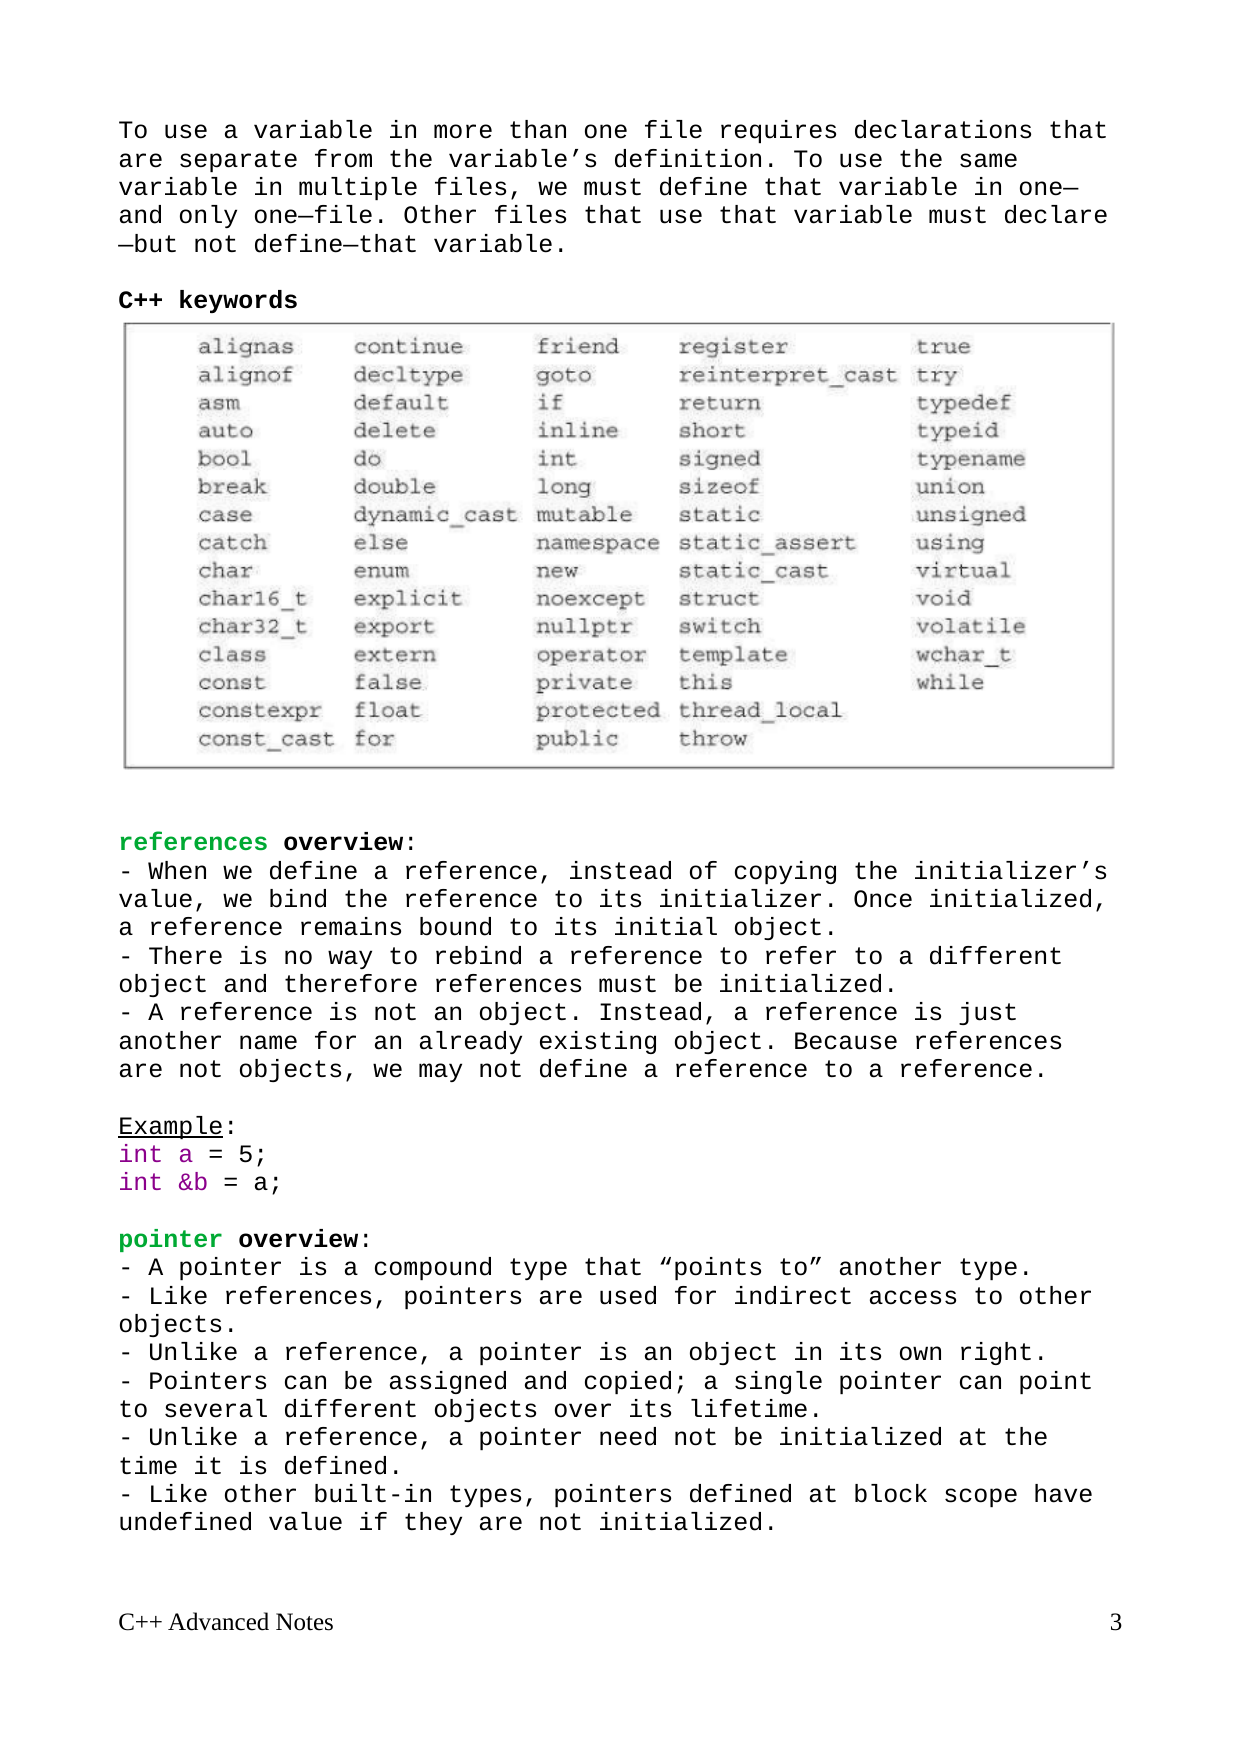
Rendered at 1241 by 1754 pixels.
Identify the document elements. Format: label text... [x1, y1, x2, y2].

text int a = 5; [118, 1142, 1122, 1170]
text - Like other built-in types, pointers defined at block scope have undefined value if they are not initialized. [118, 1482, 1122, 1538]
text - A reference is not an object. Instead, a reference is just another name for an already existing object. Because references are not objects, we may not define a reference to a reference. [118, 1000, 1122, 1085]
text - Like references, pointers are used for indirect access to other objects. [118, 1283, 1122, 1340]
text pointer overview: [118, 1227, 1122, 1255]
text references overview: [118, 830, 1122, 858]
text - There is no way to rebind a reference to refer to a different object and therefore references must be initialized. [118, 943, 1122, 1000]
text To use a variable in more than one file requires declarations that are separate from the variable’s definition. To use the same variable in multiple files, we must define that variable in one—and only one—file. Other files that use that variable must declare—but not define—that variable. [118, 118, 1122, 260]
text - Unlike a reference, a pointer need not be initialized at the time it is defined. [118, 1425, 1122, 1482]
text - Pointers can be assigned and copied; a single pointer can point to several different objects over its lifetime. [118, 1368, 1122, 1425]
text - Unlike a reference, a pointer is an object in its own right. [118, 1340, 1122, 1368]
picture [118, 316, 1123, 774]
text - A pointer is a compound type that “points to” another type. [118, 1255, 1122, 1283]
text int &b = a; [118, 1170, 1122, 1198]
text - When we define a reference, instead of copying the initializer’s value, we bind the reference to its initializer. Once initialized, a reference remains bound to its initial object. [118, 858, 1122, 943]
text Example: [118, 1113, 1122, 1142]
text C++ keywords [118, 288, 1122, 316]
